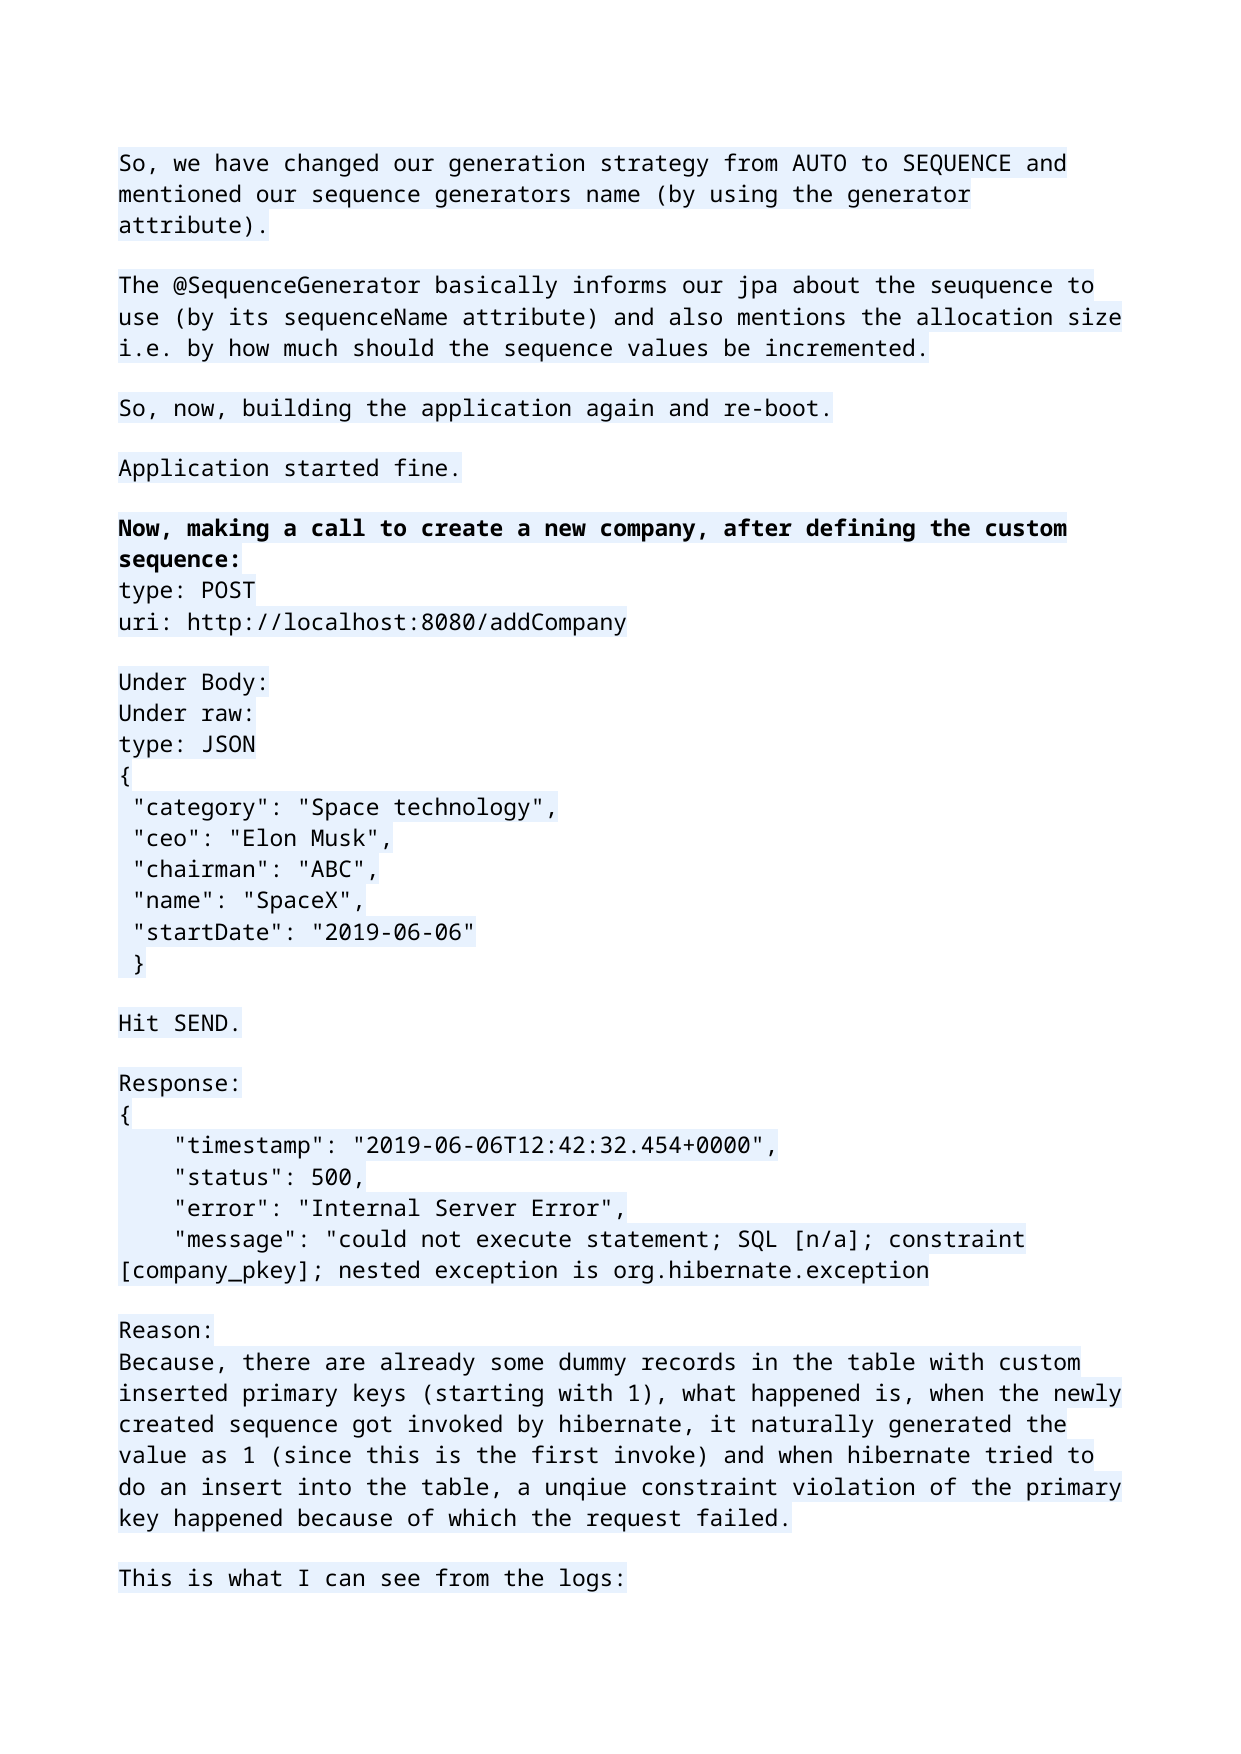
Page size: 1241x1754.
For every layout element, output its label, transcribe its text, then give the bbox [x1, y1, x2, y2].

text "category": "Space technology", [118, 791, 1122, 822]
text Reason: [118, 1314, 1122, 1346]
text "name": "SpaceX", [118, 884, 1122, 916]
text "message": "could not execute statement; SQL [n/a]; constraint [company_pkey]; nested exception is org.hibernate.exception [118, 1223, 1122, 1286]
text "startDate": "2019-06-06" [118, 916, 1122, 947]
text "status": 500, [118, 1161, 1122, 1192]
text The @SequenceGenerator basically informs our jpa about the seuquence to use (by its sequenceName attribute) and also mentions the allocation size i.e. by how much should the sequence values be incremented. [118, 269, 1122, 363]
text Application started fine. [118, 452, 1122, 483]
text "error": "Internal Server Error", [118, 1192, 1122, 1223]
text So, we have changed our generation strategy from AUTO to SEQUENCE and mentioned our sequence generators name (by using the generator attribute). [118, 147, 1122, 241]
text Response: [118, 1067, 1122, 1098]
text uri: http://localhost:8080/addCompany [118, 606, 1122, 637]
text type: POST [118, 574, 1122, 606]
text Under Body: [118, 666, 1122, 697]
text Under raw: [118, 697, 1122, 728]
text This is what I can see from the logs: [118, 1562, 1122, 1593]
text { [118, 759, 1122, 791]
text Now, making a call to create a new company, after defining the custom sequence: [118, 512, 1122, 574]
text Because, there are already some dummy records in the table with custom inserted primary keys (starting with 1), what happened is, when the newly created sequence got invoked by hibernate, it naturally generated the value as 1 (since this is the first invoke) and when hibernate tried to do an insert into the table, a unqiue constraint violation of the primary key happened because of which the request failed. [118, 1346, 1122, 1533]
text } [118, 947, 1122, 978]
text type: JSON [118, 728, 1122, 759]
text "ceo": "Elon Musk", [118, 822, 1122, 853]
text So, now, building the application again and re-boot. [118, 392, 1122, 423]
text Hit SEND. [118, 1007, 1122, 1038]
text { [118, 1098, 1122, 1129]
text "chairman": "ABC", [118, 853, 1122, 884]
text "timestamp": "2019-06-06T12:42:32.454+0000", [118, 1129, 1122, 1161]
